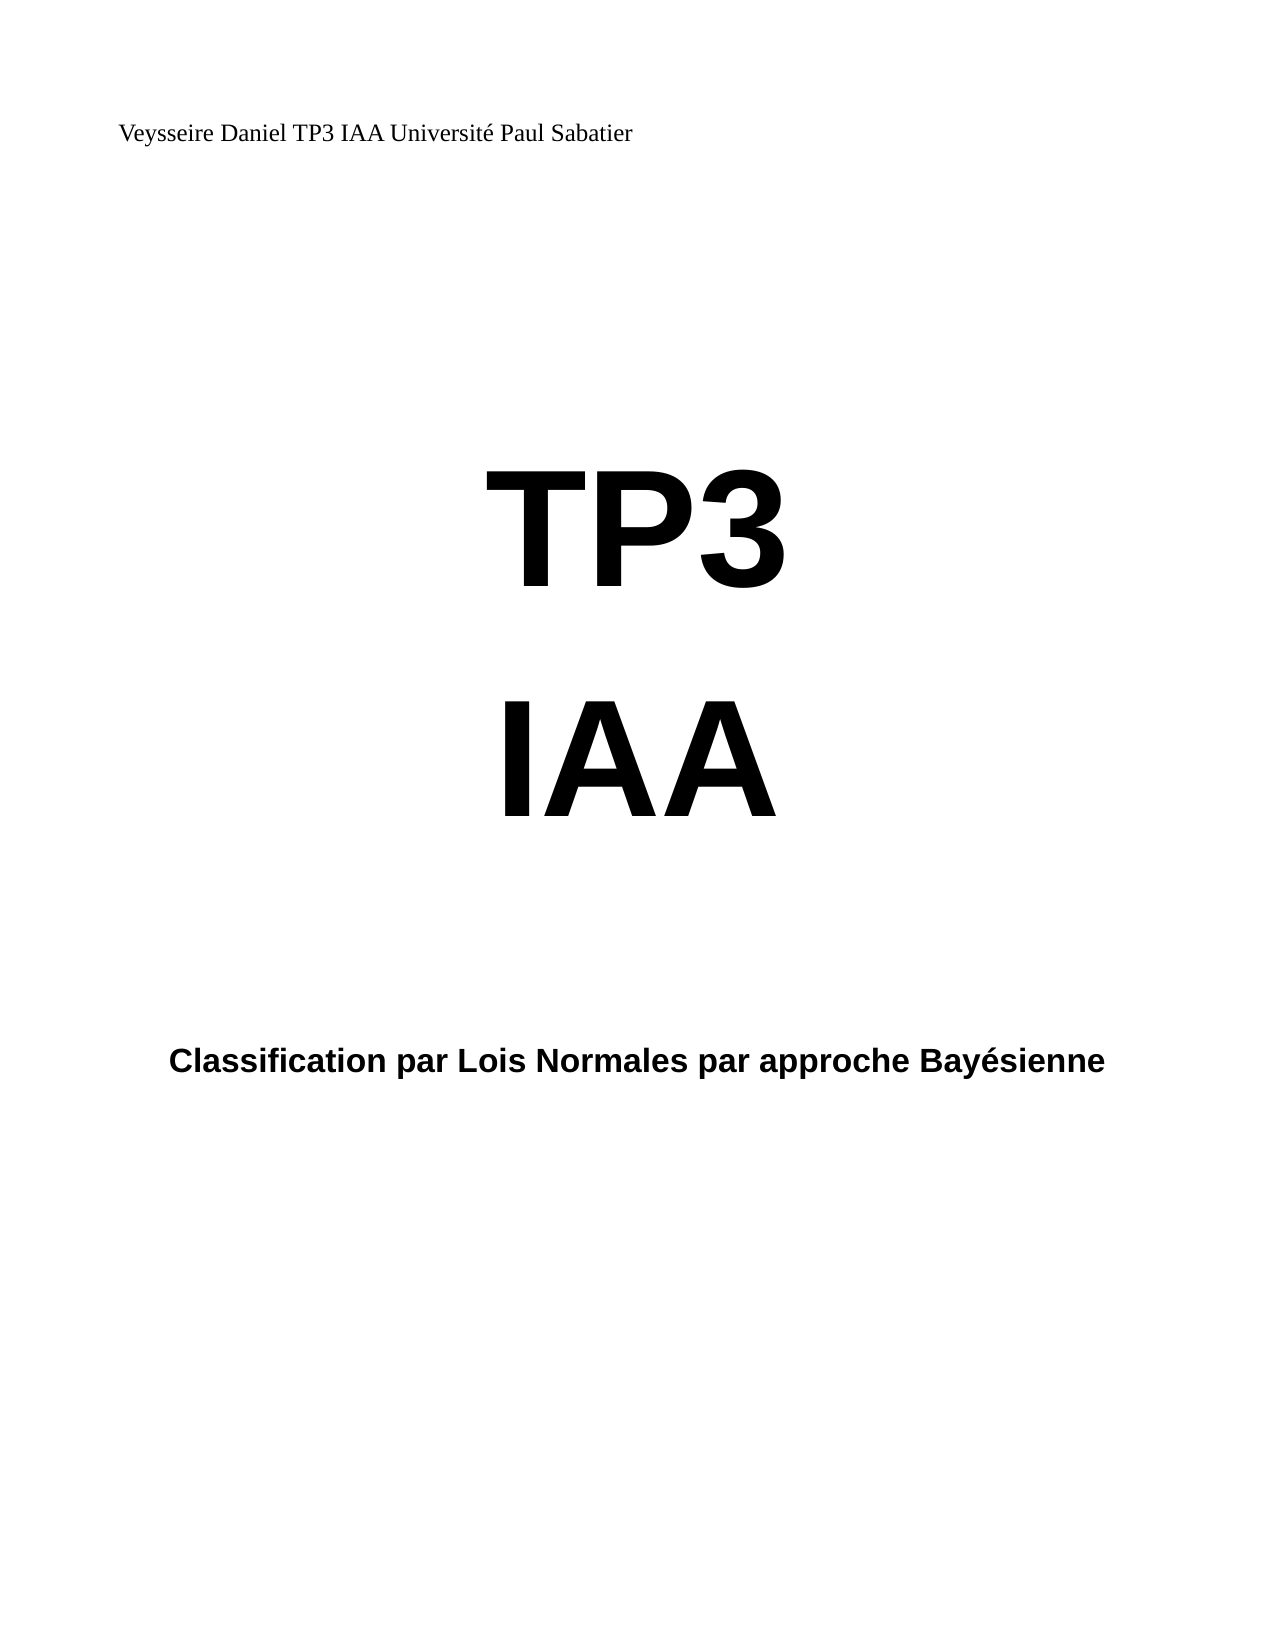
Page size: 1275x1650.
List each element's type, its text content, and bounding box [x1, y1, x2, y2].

subtitle Classification par Lois Normales par approche Bayésienne [118, 1041, 1157, 1080]
subtitle IAA [118, 660, 1157, 851]
subtitle TP3 [118, 431, 1157, 622]
